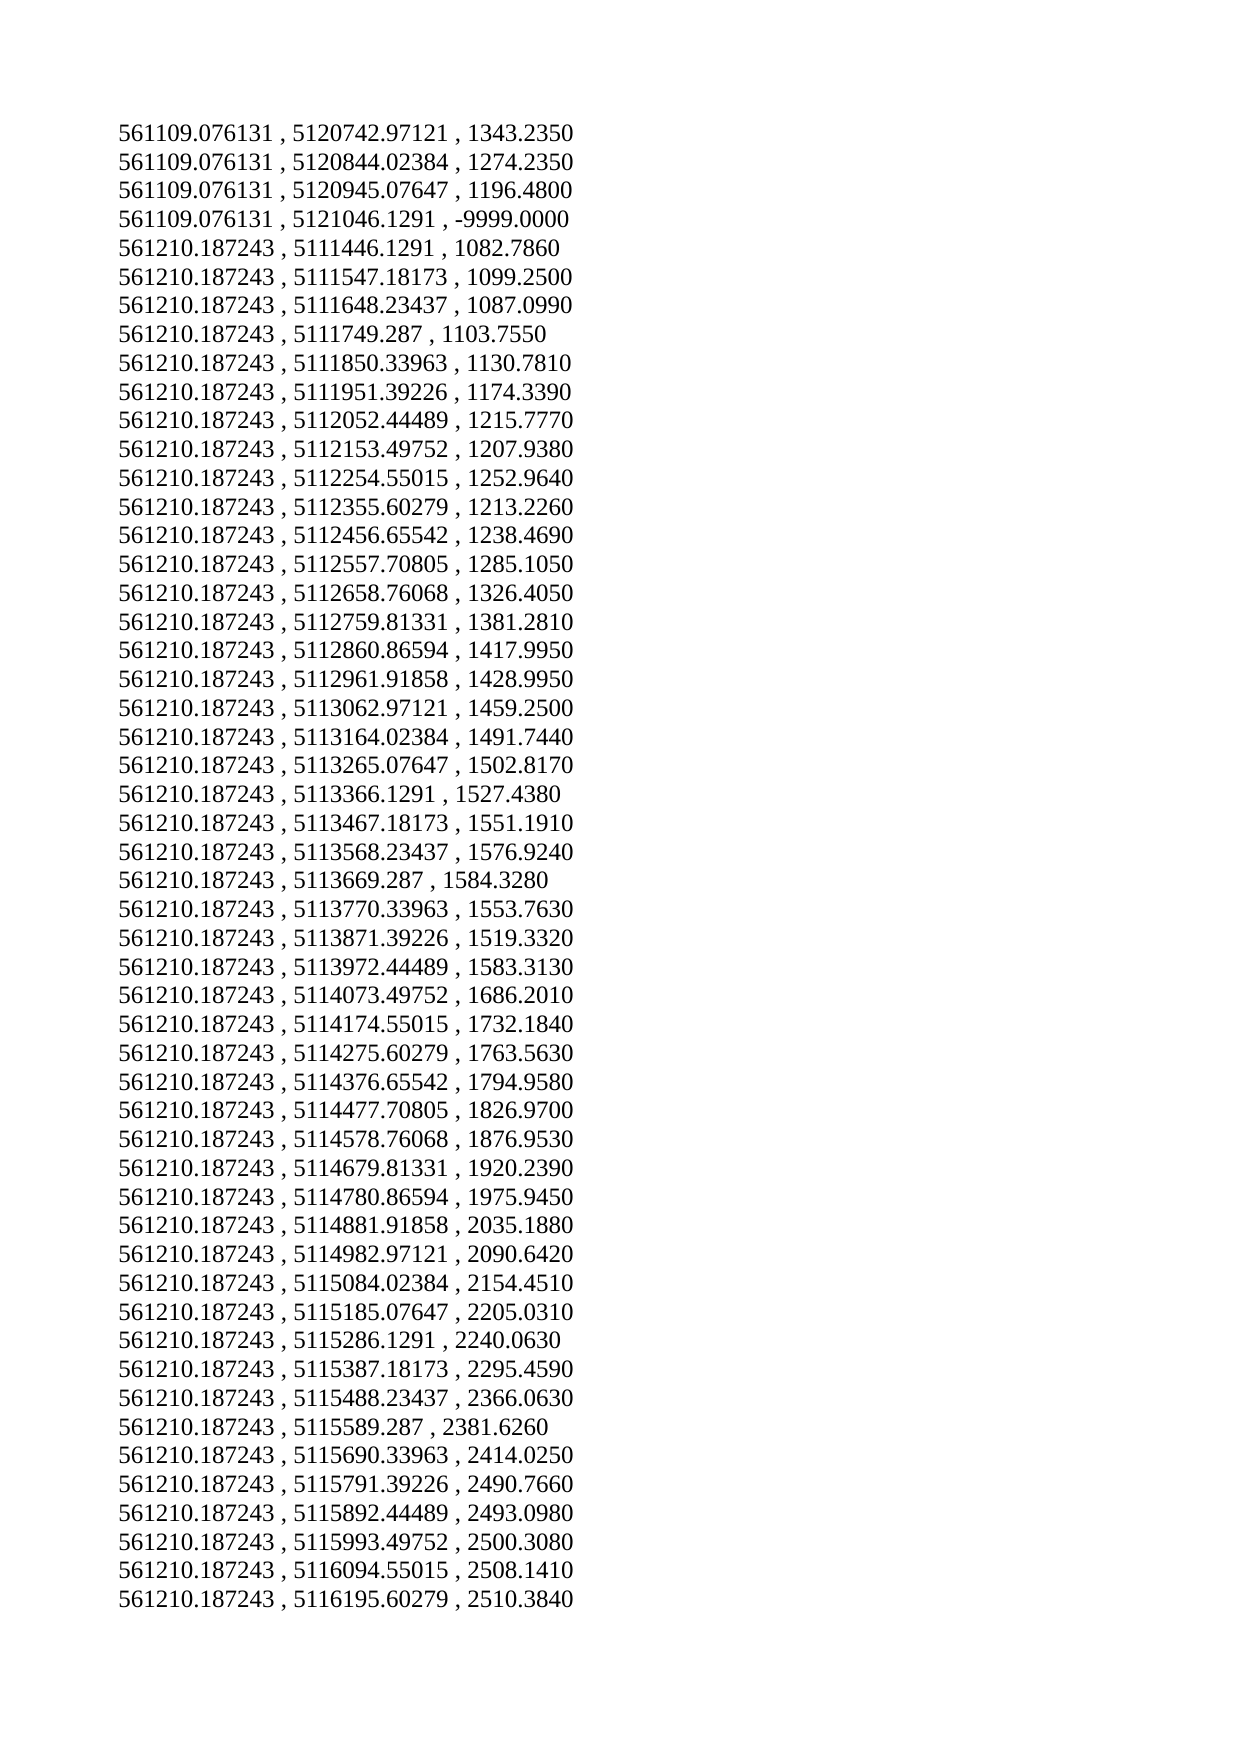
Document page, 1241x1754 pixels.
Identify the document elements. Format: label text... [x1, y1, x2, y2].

text 561210.187243 , 5112860.86594 , 1417.9950 [118, 636, 1122, 664]
text 561210.187243 , 5112557.70805 , 1285.1050 [118, 549, 1122, 578]
text 561210.187243 , 5111850.33963 , 1130.7810 [118, 348, 1122, 377]
text 561210.187243 , 5113062.97121 , 1459.2500 [118, 693, 1122, 722]
text 561210.187243 , 5113164.02384 , 1491.7440 [118, 722, 1122, 751]
text 561210.187243 , 5115185.07647 , 2205.0310 [118, 1297, 1122, 1326]
text 561210.187243 , 5114073.49752 , 1686.2010 [118, 981, 1122, 1009]
text 561210.187243 , 5113669.287 , 1584.3280 [118, 866, 1122, 894]
text 561210.187243 , 5114376.65542 , 1794.9580 [118, 1067, 1122, 1096]
text 561210.187243 , 5114275.60279 , 1763.5630 [118, 1038, 1122, 1067]
text 561210.187243 , 5111446.1291 , 1082.7860 [118, 233, 1122, 262]
text 561210.187243 , 5112052.44489 , 1215.7770 [118, 406, 1122, 434]
text 561210.187243 , 5112658.76068 , 1326.4050 [118, 578, 1122, 607]
text 561210.187243 , 5111547.18173 , 1099.2500 [118, 262, 1122, 291]
text 561210.187243 , 5115589.287 , 2381.6260 [118, 1412, 1122, 1441]
text 561210.187243 , 5114578.76068 , 1876.9530 [118, 1124, 1122, 1153]
text 561210.187243 , 5115084.02384 , 2154.4510 [118, 1268, 1122, 1297]
text 561109.076131 , 5120844.02384 , 1274.2350 [118, 147, 1122, 176]
text 561109.076131 , 5120945.07647 , 1196.4800 [118, 176, 1122, 204]
text 561210.187243 , 5114679.81331 , 1920.2390 [118, 1153, 1122, 1182]
text 561210.187243 , 5115488.23437 , 2366.0630 [118, 1383, 1122, 1412]
text 561210.187243 , 5112254.55015 , 1252.9640 [118, 463, 1122, 492]
text 561210.187243 , 5115387.18173 , 2295.4590 [118, 1354, 1122, 1383]
text 561210.187243 , 5115690.33963 , 2414.0250 [118, 1441, 1122, 1469]
text 561210.187243 , 5113366.1291 , 1527.4380 [118, 779, 1122, 808]
text 561210.187243 , 5111951.39226 , 1174.3390 [118, 377, 1122, 406]
text 561210.187243 , 5113467.18173 , 1551.1910 [118, 808, 1122, 837]
text 561210.187243 , 5111648.23437 , 1087.0990 [118, 291, 1122, 319]
text 561210.187243 , 5111749.287 , 1103.7550 [118, 319, 1122, 348]
text 561109.076131 , 5120742.97121 , 1343.2350 [118, 118, 1122, 147]
text 561210.187243 , 5116094.55015 , 2508.1410 [118, 1556, 1122, 1584]
text 561210.187243 , 5112153.49752 , 1207.9380 [118, 434, 1122, 463]
text 561210.187243 , 5115993.49752 , 2500.3080 [118, 1527, 1122, 1556]
text 561210.187243 , 5115286.1291 , 2240.0630 [118, 1326, 1122, 1354]
text 561210.187243 , 5114780.86594 , 1975.9450 [118, 1182, 1122, 1211]
text 561210.187243 , 5114881.91858 , 2035.1880 [118, 1211, 1122, 1239]
text 561210.187243 , 5112456.65542 , 1238.4690 [118, 521, 1122, 549]
text 561210.187243 , 5115892.44489 , 2493.0980 [118, 1498, 1122, 1527]
text 561210.187243 , 5115791.39226 , 2490.7660 [118, 1469, 1122, 1498]
text 561210.187243 , 5113568.23437 , 1576.9240 [118, 837, 1122, 866]
text 561210.187243 , 5114477.70805 , 1826.9700 [118, 1096, 1122, 1124]
text 561210.187243 , 5112355.60279 , 1213.2260 [118, 492, 1122, 521]
text 561210.187243 , 5113265.07647 , 1502.8170 [118, 751, 1122, 779]
text 561109.076131 , 5121046.1291 , -9999.0000 [118, 204, 1122, 233]
text 561210.187243 , 5113871.39226 , 1519.3320 [118, 923, 1122, 952]
text 561210.187243 , 5114982.97121 , 2090.6420 [118, 1239, 1122, 1268]
text 561210.187243 , 5116195.60279 , 2510.3840 [118, 1584, 1122, 1613]
text 561210.187243 , 5114174.55015 , 1732.1840 [118, 1009, 1122, 1038]
text 561210.187243 , 5112961.91858 , 1428.9950 [118, 664, 1122, 693]
text 561210.187243 , 5113972.44489 , 1583.3130 [118, 952, 1122, 981]
text 561210.187243 , 5112759.81331 , 1381.2810 [118, 607, 1122, 636]
text 561210.187243 , 5113770.33963 , 1553.7630 [118, 894, 1122, 923]
